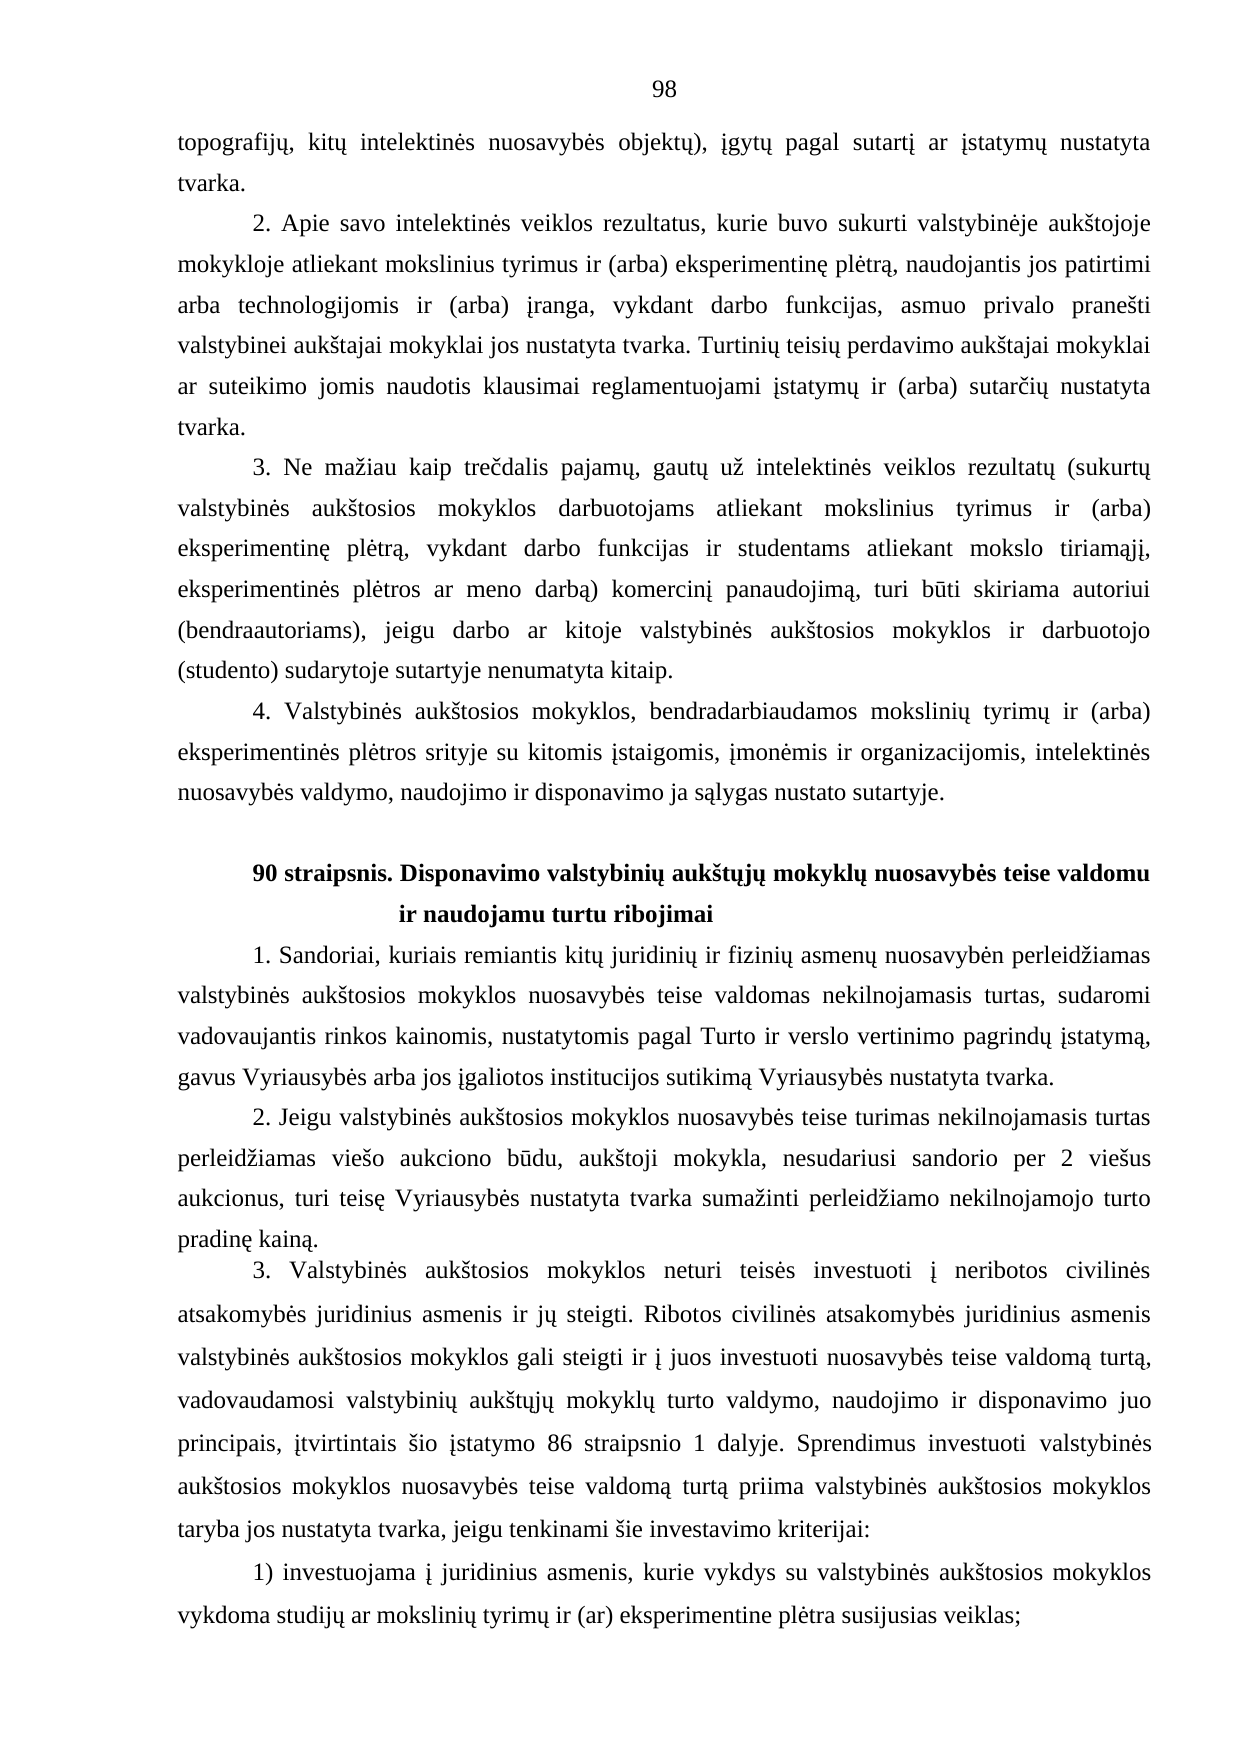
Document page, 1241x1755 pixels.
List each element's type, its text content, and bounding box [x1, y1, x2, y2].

text 90 straipsnis. Disponavimo valstybinių aukštųjų mokyklų nuosavybės teise valdomu ir naudojamu turtu ribojimai [252, 849, 1152, 931]
text 2. Apie savo intelektinės veiklos rezultatus, kurie buvo sukurti valstybinėje aukštojoje mokykloje atliekant mokslinius tyrimus ir (arba) eksperimentinę plėtrą, naudojantis jos patirtimi arba technologijomis ir (arba) įranga, vykdant darbo funkcijas, asmuo privalo pranešti valstybinei aukštajai mokyklai jos nustatyta tvarka. Turtinių teisių perdavimo aukštajai mokyklai ar suteikimo jomis naudotis klausimai reglamentuojami įstatymų ir (arba) sutarčių nustatyta tvarka. [177, 199, 1152, 443]
text 2. Jeigu valstybinės aukštosios mokyklos nuosavybės teise turimas nekilnojamasis turtas perleidžiamas viešo aukciono būdu, aukštoji mokykla, nesudariusi sandorio per 2 viešus aukcionus, turi teisę Vyriausybės nustatyta tvarka sumažinti perleidžiamo nekilnojamojo turto pradinę kainą. [177, 1093, 1152, 1256]
text 3. Valstybinės aukštosios mokyklos neturi teisės investuoti į neribotos civilinės atsakomybės juridinius asmenis ir jų steigti. Ribotos civilinės atsakomybės juridinius asmenis valstybinės aukštosios mokyklos gali steigti ir į juos investuoti nuosavybės teise valdomą turtą, vadovaudamosi valstybinių aukštųjų mokyklų turto valdymo, naudojimo ir disponavimo juo principais, įtvirtintais šio įstatymo 86 straipsnio 1 dalyje. Sprendimus investuoti valstybinės aukštosios mokyklos nuosavybės teise valdomą turtą priima valstybinės aukštosios mokyklos taryba jos nustatyta tvarka, jeigu tenkinami šie investavimo kriterijai: [177, 1256, 1152, 1543]
text 3. Ne mažiau kaip trečdalis pajamų, gautų už intelektinės veiklos rezultatų (sukurtų valstybinės aukštosios mokyklos darbuotojams atliekant mokslinius tyrimus ir (arba) eksperimentinę plėtrą, vykdant darbo funkcijas ir studentams atliekant mokslo tiriamąjį, eksperimentinės plėtros ar meno darbą) komercinį panaudojimą, turi būti skiriama autoriui (bendraautoriams), jeigu darbo ar kitoje valstybinės aukštosios mokyklos ir darbuotojo (studento) sudarytoje sutartyje nenumatyta kitaip. [177, 443, 1152, 687]
text topografijų, kitų intelektinės nuosavybės objektų), įgytų pagal sutartį ar įstatymų nustatyta tvarka. [177, 118, 1152, 199]
text 1) investuojama į juridinius asmenis, kurie vykdys su valstybinės aukštosios mokyklos vykdoma studijų ar mokslinių tyrimų ir (ar) eksperimentine plėtra susijusias veiklas; [177, 1557, 1152, 1629]
text 1. Sandoriai, kuriais remiantis kitų juridinių ir fizinių asmenų nuosavybėn perleidžiamas valstybinės aukštosios mokyklos nuosavybės teise valdomas nekilnojamasis turtas, sudaromi vadovaujantis rinkos kainomis, nustatytomis pagal Turto ir verslo vertinimo pagrindų įstatymą, gavus Vyriausybės arba jos įgaliotos institucijos sutikimą Vyriausybės nustatyta tvarka. [177, 931, 1152, 1093]
text 4. Valstybinės aukštosios mokyklos, bendradarbiaudamos mokslinių tyrimų ir (arba) eksperimentinės plėtros srityje su kitomis įstaigomis, įmonėmis ir organizacijomis, intelektinės nuosavybės valdymo, naudojimo ir disponavimo ja sąlygas nustato sutartyje. [177, 687, 1152, 809]
